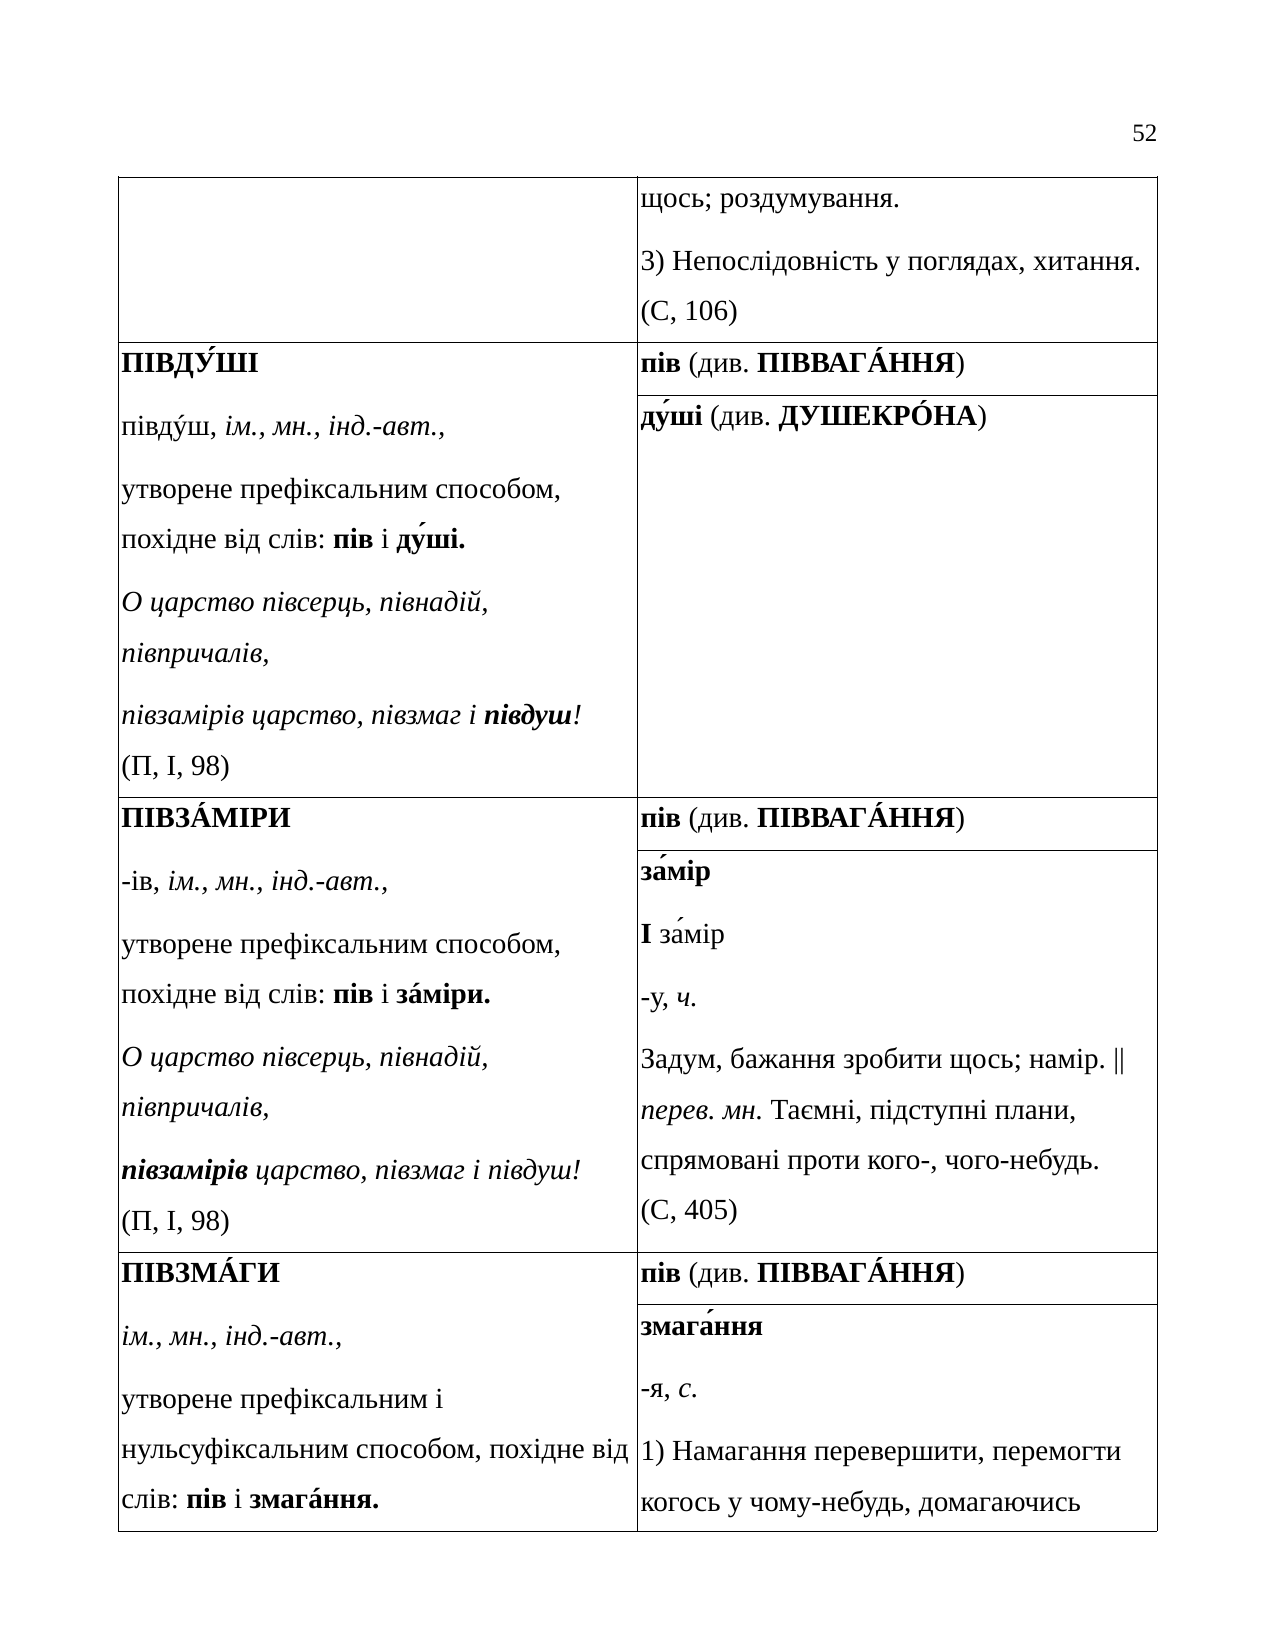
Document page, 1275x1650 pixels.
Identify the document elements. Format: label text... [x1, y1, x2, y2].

table_cell ПІВЗМÁГИ ім., мн., інд.-авт., утворене префіксальним і нульсуфіксальним способом, похідне від слів: пів і змагáння. [119, 1253, 637, 1531]
table_cell пів (див. ПІВВАГÁННЯ) [638, 1253, 1157, 1304]
table_cell пів (див. ПІВВАГÁННЯ) [638, 343, 1157, 395]
table_cell змага́ння -я, с. 1) Намагання перевершити, перемогти когось у чому-небудь, домагаючись [638, 1305, 1157, 1531]
table_cell за́мір I за́мір -у, ч. Задум, бажання зробити щось; намір. || перев. мн. Таємні, підступні плани, спрямовані проти кого-, чого-небудь. (С, 405) [638, 851, 1157, 1252]
table_cell [119, 178, 637, 342]
table_cell ПІВДУ́́ШІ півдýш, ім., мн., інд.-авт., утворене префіксальним способом, похідне від слів: пів і ду́ші. О царство півсерць, півнадій, півпричалів, півзамірів царство, півзмаг і півдуш! (П, І, 98) [119, 343, 637, 797]
table_cell ПІВЗÁМІРИ -ів, ім., мн., інд.-авт., утворене префіксальним способом, похідне від слів: пів і зáміри. О царство півсерць, півнадій, півпричалів, півзамірів царство, півзмаг і півдуш! (П, І, 98) [119, 798, 637, 1252]
table_cell щось; роздумування. 3) Непослідовність у поглядах, хитання. (С, 106) [638, 178, 1157, 342]
table_cell ду́ші (див. ДУШЕКРÓНА) [638, 396, 1157, 797]
table_cell пів (див. ПІВВАГÁННЯ) [638, 798, 1157, 849]
